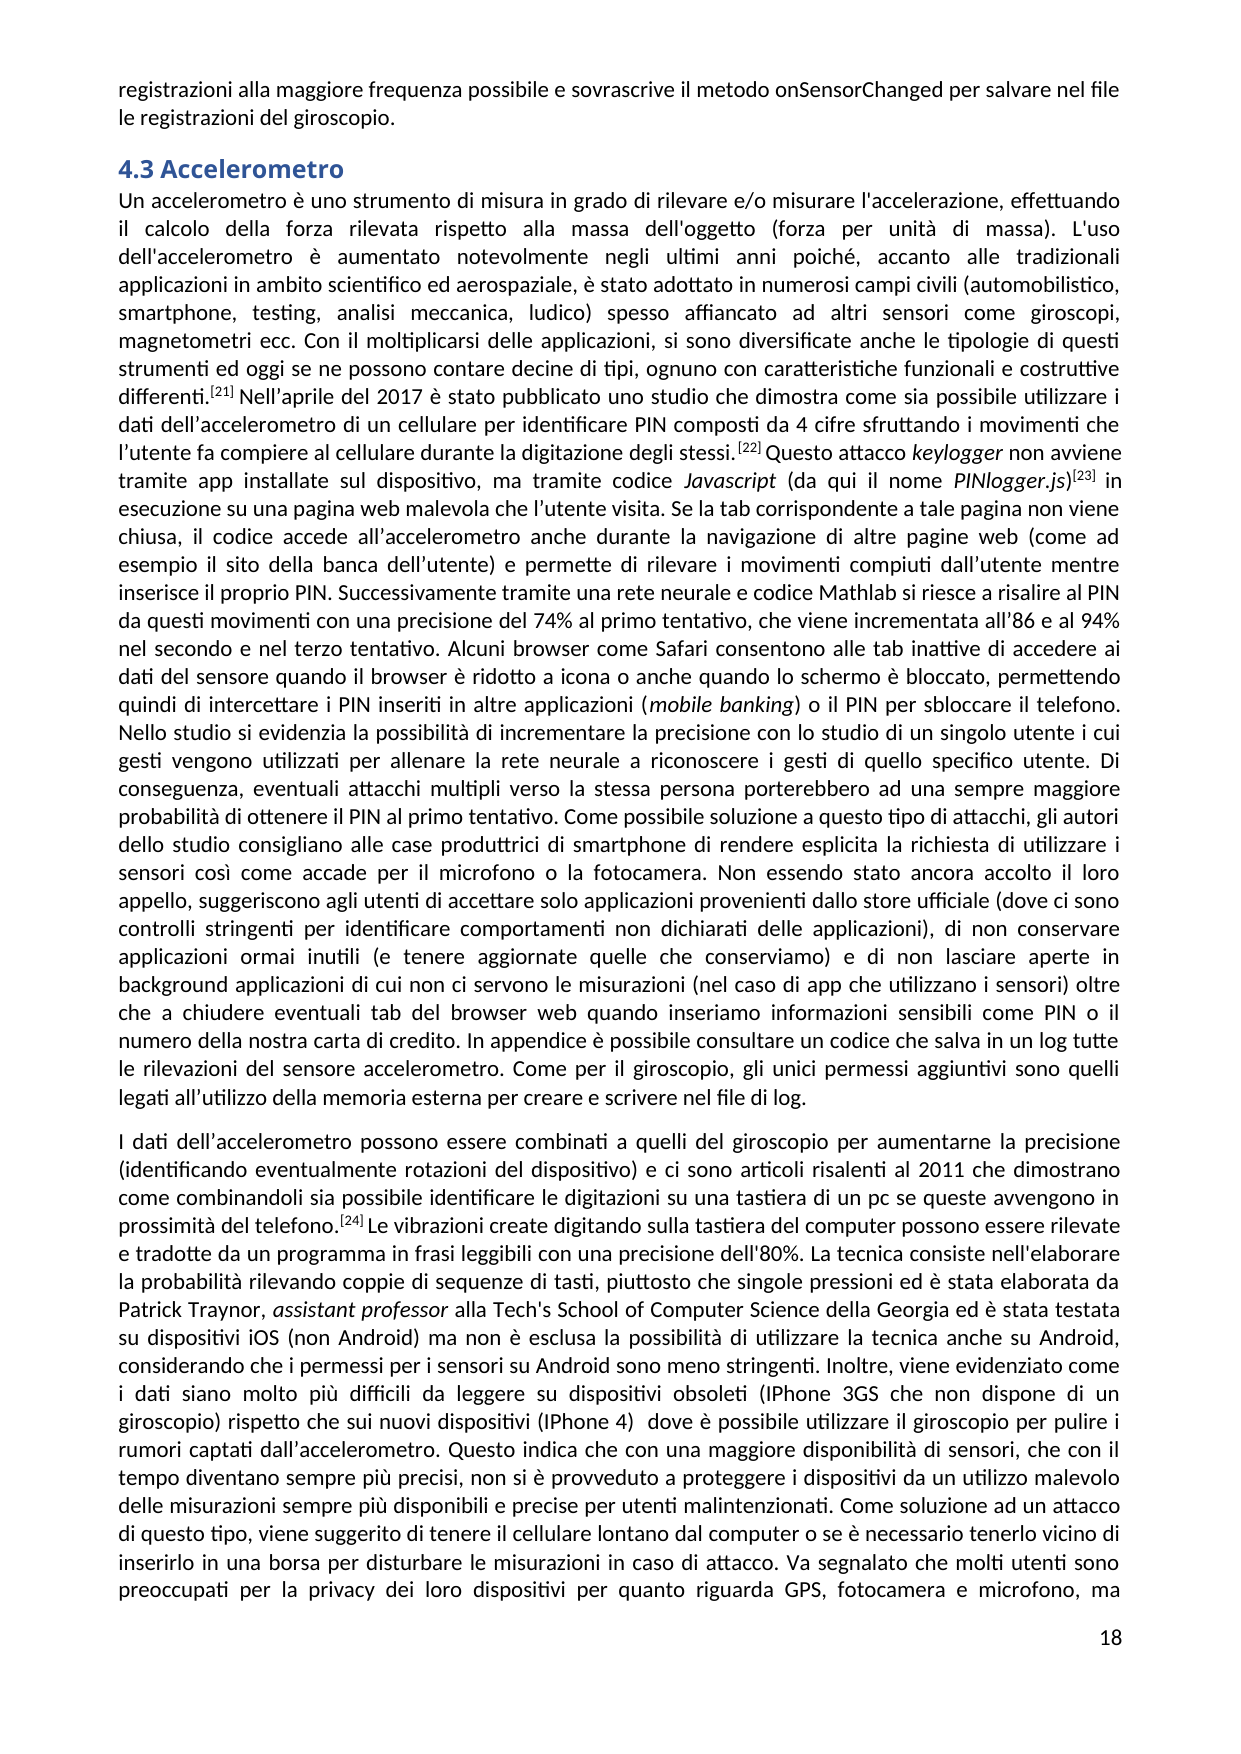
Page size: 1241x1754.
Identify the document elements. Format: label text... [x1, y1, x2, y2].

text I dati dell’accelerometro possono essere combinati a quelli del giroscopio per aumentarne la precisione (identificando eventualmente rotazioni del dispositivo) e ci sono articoli risalenti al 2011 che dimostrano come combinandoli sia possibile identificare le digitazioni su una tastiera di un pc se queste avvengono in prossimità del telefono.[24] Le vibrazioni create digitando sulla tastiera del computer possono essere rilevate e tradotte da un programma in frasi leggibili con una precisione dell'80%. La tecnica consiste nell'elaborare la probabilità rilevando coppie di sequenze di tasti, piuttosto che singole pressioni ed è stata elaborata da Patrick Traynor, assistant professor alla Tech's School of Computer Science della Georgia ed è stata testata su dispositivi iOS (non Android) ma non è esclusa la possibilità di utilizzare la tecnica anche su Android, considerando che i permessi per i sensori su Android sono meno stringenti. Inoltre, viene evidenziato come i dati siano molto più difficili da leggere su dispositivi obsoleti (IPhone 3GS che non dispone di un giroscopio) rispetto che sui nuovi dispositivi (IPhone 4) dove è possibile utilizzare il giroscopio per pulire i rumori captati dall’accelerometro. Questo indica che con una maggiore disponibilità di sensori, che con il tempo diventano sempre più precisi, non si è provveduto a proteggere i dispositivi da un utilizzo malevolo delle misurazioni sempre più disponibili e precise per utenti malintenzionati. Come soluzione ad un attacco di questo tipo, viene suggerito di tenere il cellulare lontano dal computer o se è necessario tenerlo vicino di inserirlo in una borsa per disturbare le misurazioni in caso di attacco. Va segnalato che molti utenti sono preoccupati per la privacy dei loro dispositivi per quanto riguarda GPS, fotocamera e microfono, ma [118, 1127, 1122, 1604]
subtitle 4.3 Accelerometro [118, 152, 1122, 186]
text Un accelerometro è uno strumento di misura in grado di rilevare e/o misurare l'accelerazione, effettuando il calcolo della forza rilevata rispetto alla massa dell'oggetto (forza per unità di massa). L'uso dell'accelerometro è aumentato notevolmente negli ultimi anni poiché, accanto alle tradizionali applicazioni in ambito scientifico ed aerospaziale, è stato adottato in numerosi campi civili (automobilistico, smartphone, testing, analisi meccanica, ludico) spesso affiancato ad altri sensori come giroscopi, magnetometri ecc. Con il moltiplicarsi delle applicazioni, si sono diversificate anche le tipologie di questi strumenti ed oggi se ne possono contare decine di tipi, ognuno con caratteristiche funzionali e costruttive differenti.[21] Nell’aprile del 2017 è stato pubblicato uno studio che dimostra come sia possibile utilizzare i dati dell’accelerometro di un cellulare per identificare PIN composti da 4 cifre sfruttando i movimenti che l’utente fa compiere al cellulare durante la digitazione degli stessi.[22] Questo attacco keylogger non avviene tramite app installate sul dispositivo, ma tramite codice Javascript (da qui il nome PINlogger.js)[23] in esecuzione su una pagina web malevola che l’utente visita. Se la tab corrispondente a tale pagina non viene chiusa, il codice accede all’accelerometro anche durante la navigazione di altre pagine web (come ad esempio il sito della banca dell’utente) e permette di rilevare i movimenti compiuti dall’utente mentre inserisce il proprio PIN. Successivamente tramite una rete neurale e codice Mathlab si riesce a risalire al PIN da questi movimenti con una precisione del 74% al primo tentativo, che viene incrementata all’86 e al 94% nel secondo e nel terzo tentativo. Alcuni browser come Safari consentono alle tab inattive di accedere ai dati del sensore quando il browser è ridotto a icona o anche quando lo schermo è bloccato, permettendo quindi di intercettare i PIN inseriti in altre applicazioni (mobile banking) o il PIN per sbloccare il telefono. Nello studio si evidenzia la possibilità di incrementare la precisione con lo studio di un singolo utente i cui gesti vengono utilizzati per allenare la rete neurale a riconoscere i gesti di quello specifico utente. Di conseguenza, eventuali attacchi multipli verso la stessa persona porterebbero ad una sempre maggiore probabilità di ottenere il PIN al primo tentativo. Come possibile soluzione a questo tipo di attacchi, gli autori dello studio consigliano alle case produttrici di smartphone di rendere esplicita la richiesta di utilizzare i sensori così come accade per il microfono o la fotocamera. Non essendo stato ancora accolto il loro appello, suggeriscono agli utenti di accettare solo applicazioni provenienti dallo store ufficiale (dove ci sono controlli stringenti per identificare comportamenti non dichiarati delle applicazioni), di non conservare applicazioni ormai inutili (e tenere aggiornate quelle che conserviamo) e di non lasciare aperte in background applicazioni di cui non ci servono le misurazioni (nel caso di app che utilizzano i sensori) oltre che a chiudere eventuali tab del browser web quando inseriamo informazioni sensibili come PIN o il numero della nostra carta di credito. In appendice è possibile consultare un codice che salva in un log tutte le rilevazioni del sensore accelerometro. Come per il giroscopio, gli unici permessi aggiuntivi sono quelli legati all’utilizzo della memoria esterna per creare e scrivere nel file di log. [118, 186, 1122, 1111]
text registrazioni alla maggiore frequenza possibile e sovrascrive il metodo onSensorChanged per salvare nel file le registrazioni del giroscopio. [118, 75, 1122, 131]
